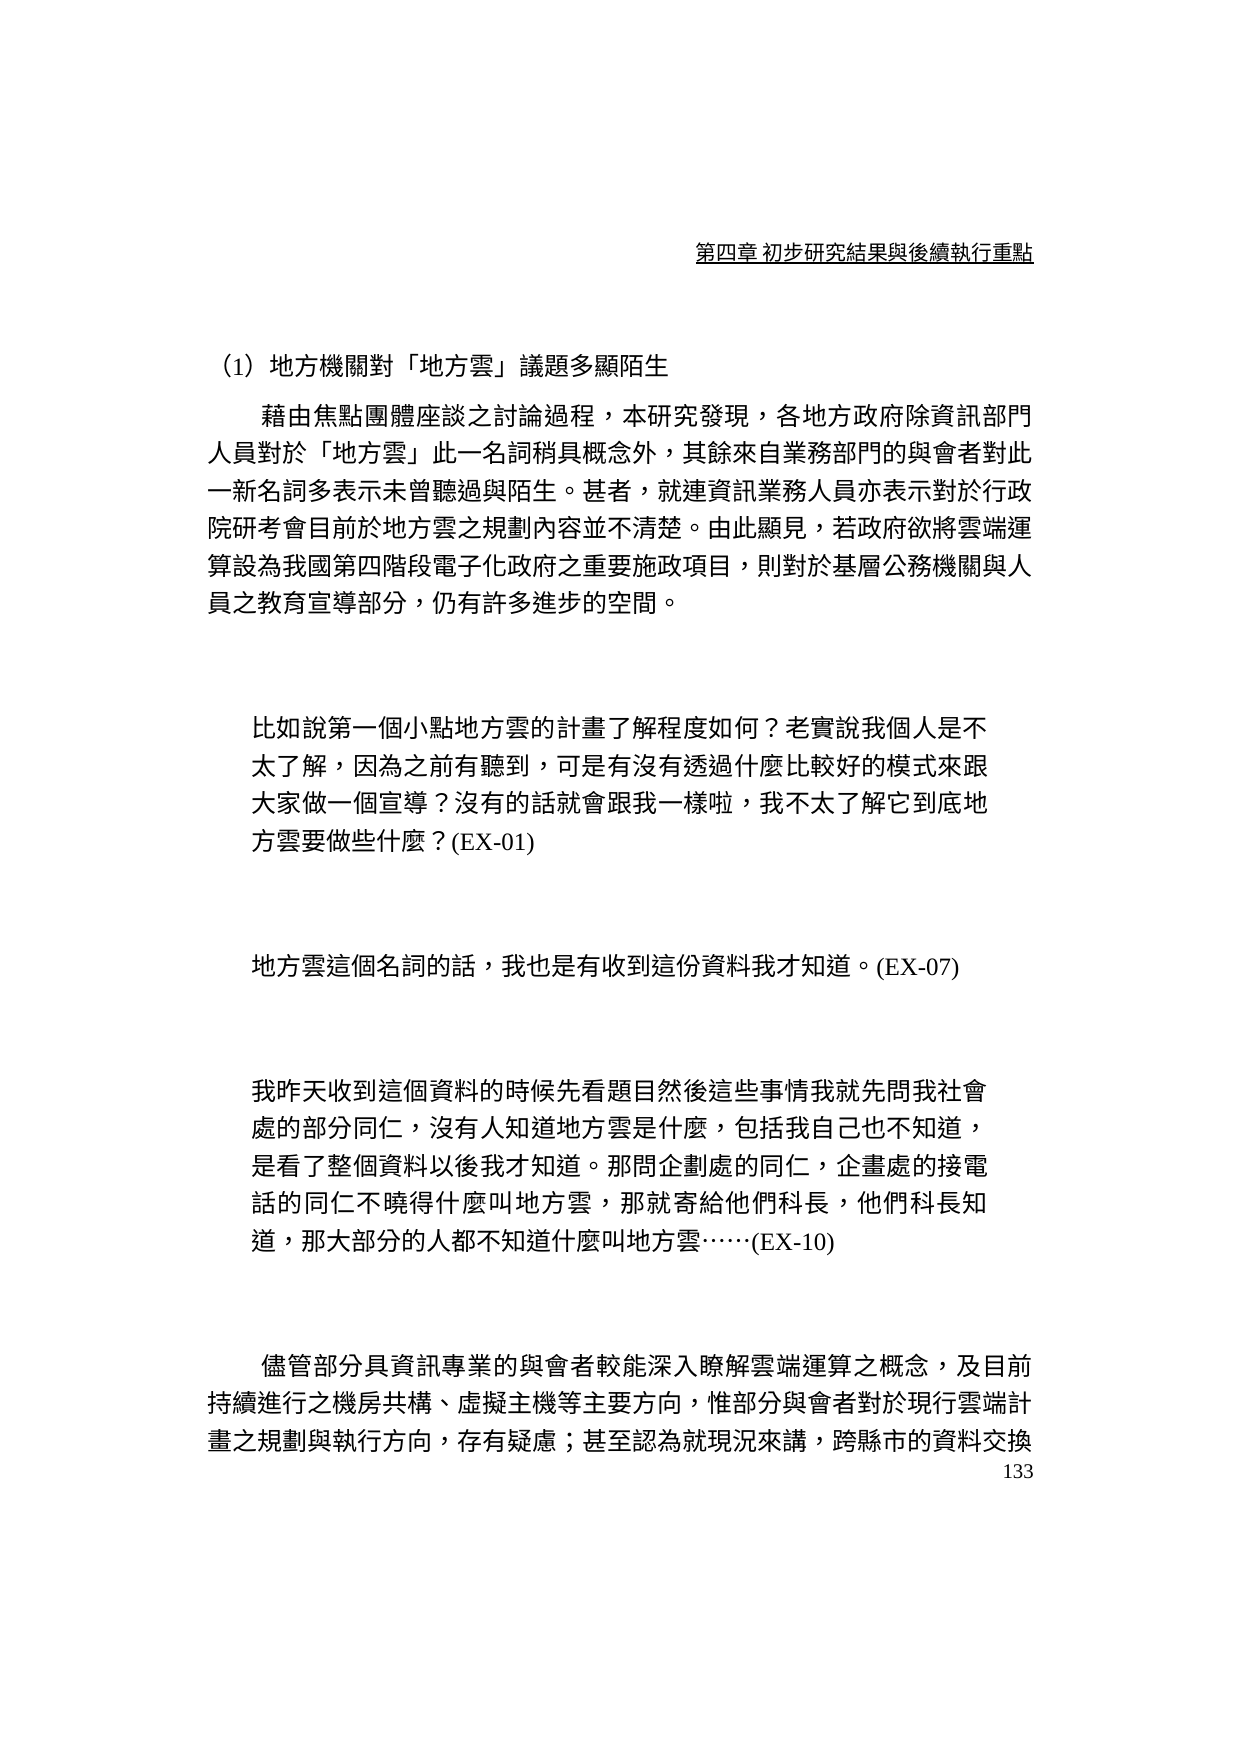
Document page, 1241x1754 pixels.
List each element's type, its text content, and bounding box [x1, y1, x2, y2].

text 我昨天收到這個資料的時候先看題目然後這些事情我就先問我社會處的部分同仁，沒有人知道地方雲是什麼，包括我自己也不知道，是看了整個資料以後我才知道。那問企劃處的同仁，企畫處的接電話的同仁不曉得什麼叫地方雲，那就寄給他們科長，他們科長知道，那大部分的人都不知道什麼叫地方雲……(EX-10) [251, 1070, 989, 1258]
text 比如說第一個小點地方雲的計畫了解程度如何？老實說我個人是不太了解，因為之前有聽到，可是有沒有透過什麼比較好的模式來跟大家做一個宣導？沒有的話就會跟我一樣啦，我不太了解它到底地方雲要做些什麼？(EX-01) [251, 708, 989, 858]
text 藉由焦點團體座談之討論過程，本研究發現，各地方政府除資訊部門人員對於「地方雲」此一名詞稍具概念外，其餘來自業務部門的與會者對此一新名詞多表示未曾聽過與陌生。甚者，就連資訊業務人員亦表示對於行政院研考會目前於地方雲之規劃內容並不清楚。由此顯見，若政府欲將雲端運算設為我國第四階段電子化政府之重要施政項目，則對於基層公務機關與人員之教育宣導部分，仍有許多進步的空間。 [207, 395, 1033, 620]
text 儘管部分具資訊專業的與會者較能深入瞭解雲端運算之概念，及目前持續進行之機房共構、虛擬主機等主要方向，惟部分與會者對於現行雲端計畫之規劃與執行方向，存有疑慮；甚至認為就現況來講，跨縣市的資料交換 [207, 1345, 1033, 1458]
text 地方雲這個名詞的話，我也是有收到這份資料我才知道。(EX-07) [251, 945, 989, 983]
list 地方機關對「地方雲」議題多顯陌生 [207, 345, 1033, 383]
